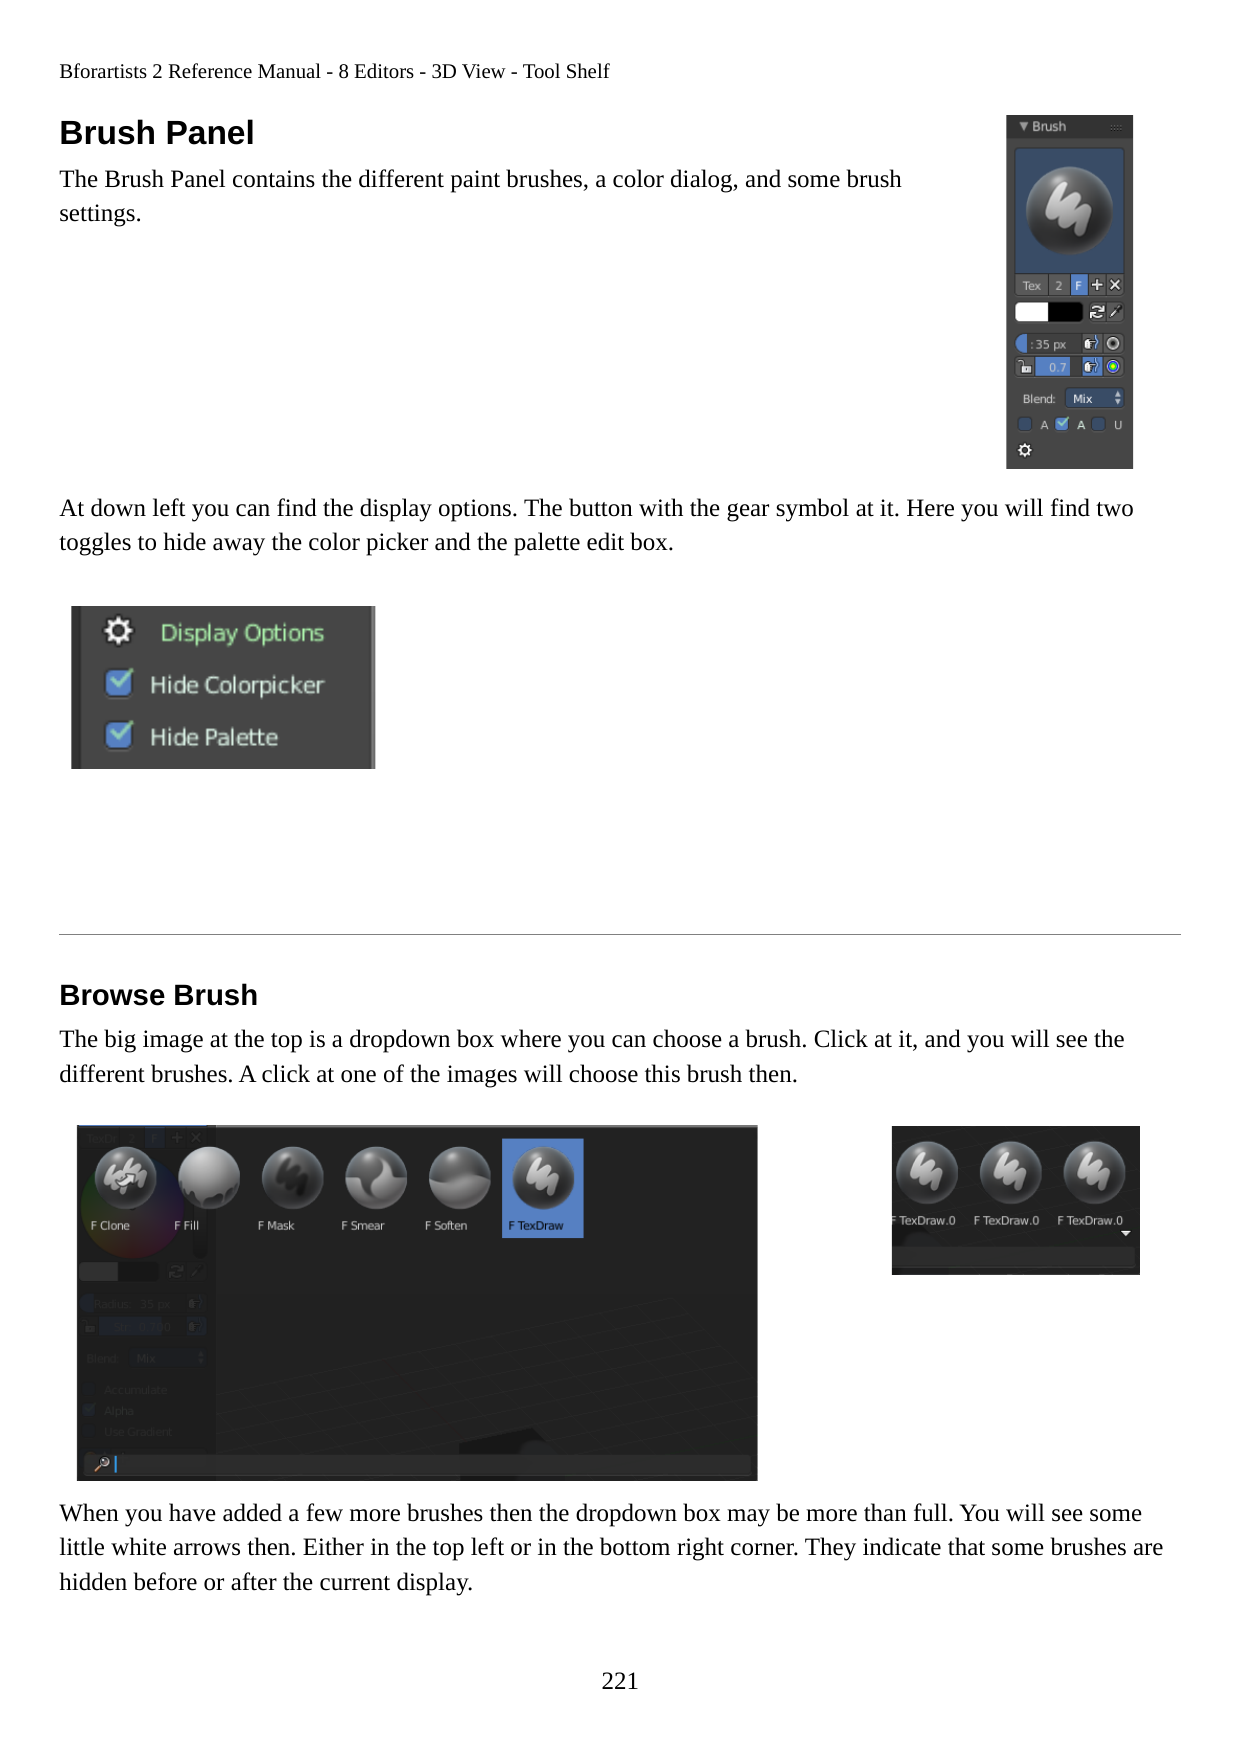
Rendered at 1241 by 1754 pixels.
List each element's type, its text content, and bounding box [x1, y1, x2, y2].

text When you have added a few more brushes then the dropdown box may be more than full. You will see some little white arrows then. Either in the top left or in the bottom right corner. They indicate that some brushes are hidden before or after the current display. [59, 1495, 1181, 1596]
text The Brush Panel contains the different paint brushes, a color dialog, and some brush settings. [59, 164, 1006, 227]
picture [71, 606, 376, 769]
picture [76, 1125, 758, 1481]
picture [891, 1126, 1140, 1275]
subtitle Browse Brush [59, 978, 1181, 1012]
text At down left you can find the display options. The button with the gear symbol at it. Here you will find two toggles to hide away the color picker and the palette edit box. [59, 493, 1181, 556]
text The big image at the top is a dropdown box where you can choose a brush. Click at it, and you will see the different brushes. A click at one of the images will choose this brush then. [59, 1024, 1181, 1088]
subtitle Brush Panel [59, 113, 1181, 151]
picture [1006, 115, 1134, 469]
text [1134, 164, 1181, 227]
